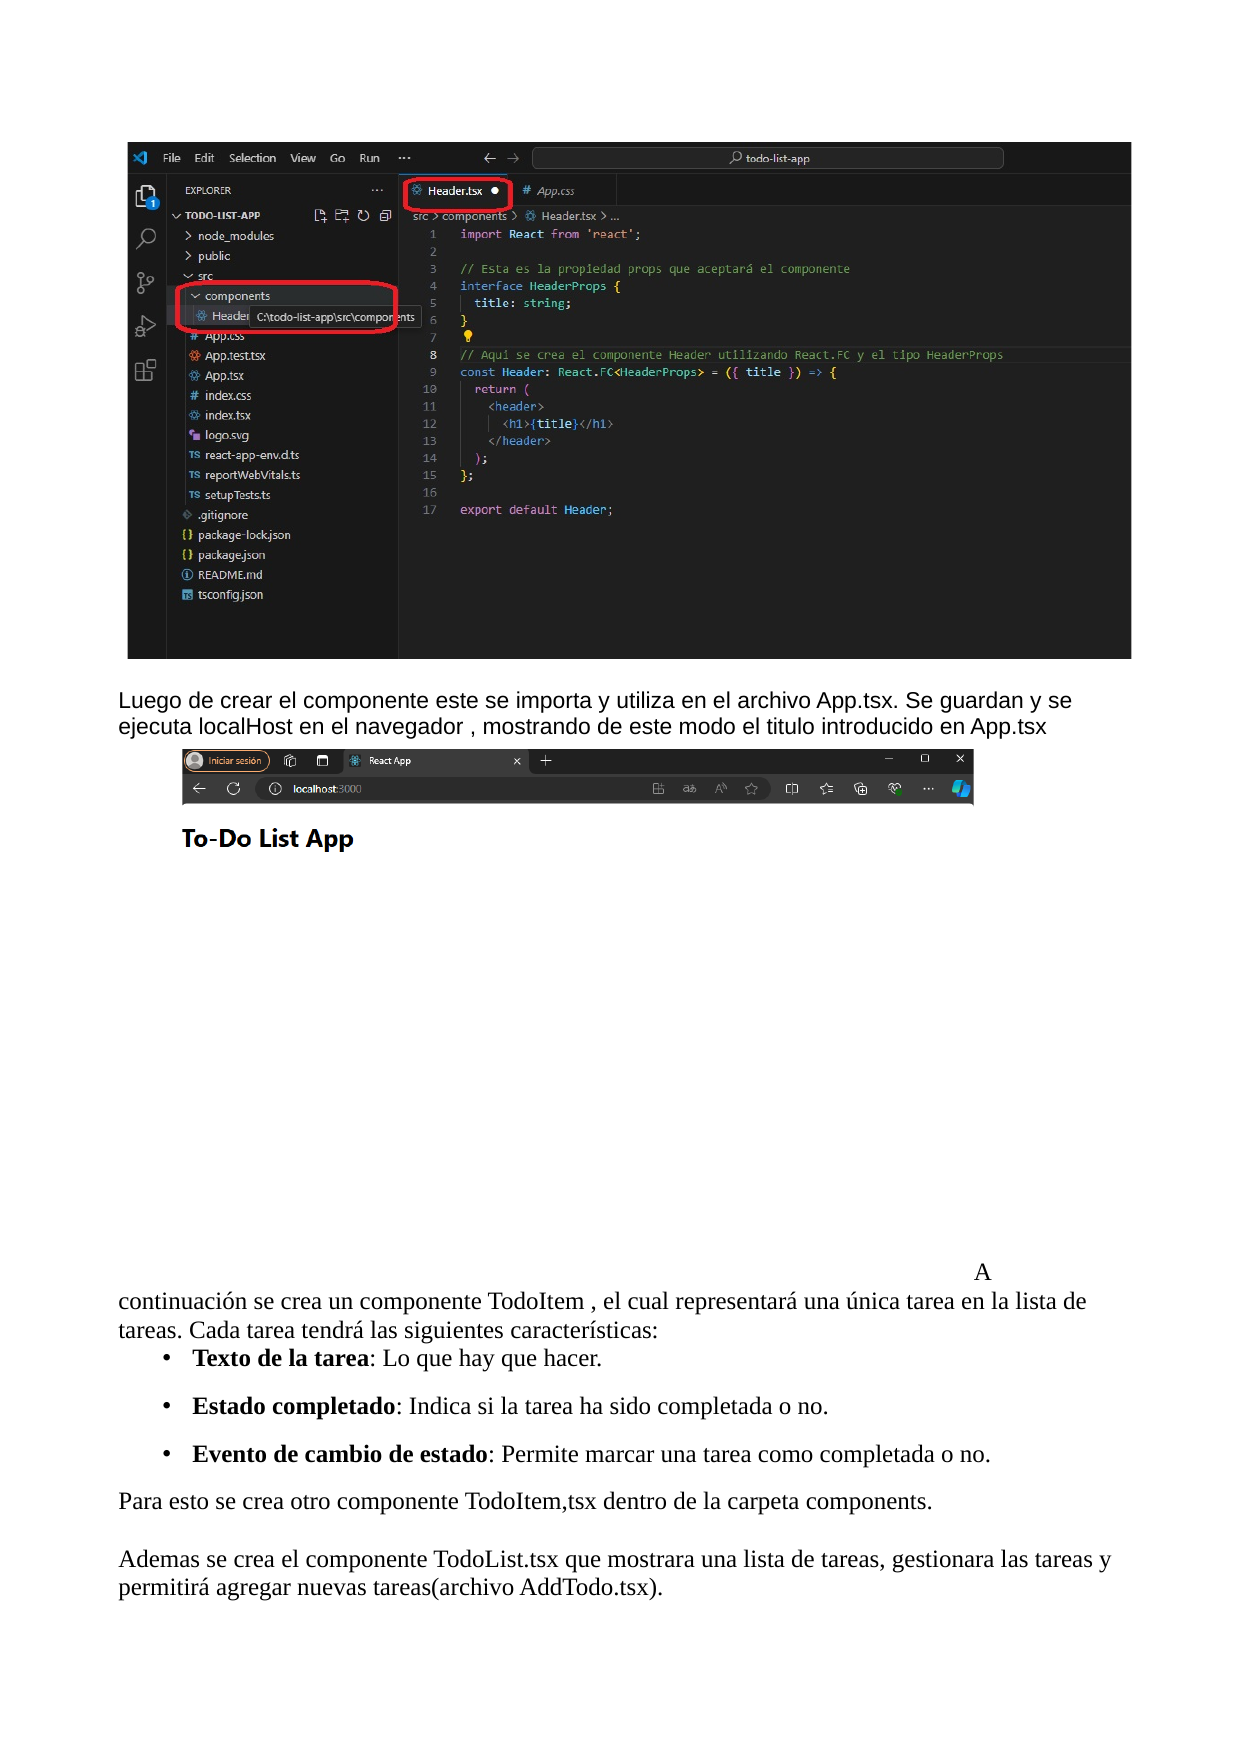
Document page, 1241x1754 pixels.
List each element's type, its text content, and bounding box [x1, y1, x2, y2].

list Texto de la tarea: Lo que hay que hacer. [162, 1343, 1122, 1372]
text Para esto se crea otro componente TodoItem,tsx dentro de la carpeta components. [118, 1486, 1122, 1515]
list Evento de cambio de estado: Permite marcar una tarea como completada o no. [162, 1439, 1122, 1467]
text Luego de crear el componente este se importa y utiliza en el archivo App.tsx. Se guardan y se ejecuta localHost en el navegador , mostrando de este modo el titulo introducido en App.tsx [118, 687, 1122, 740]
text Ademas se crea el componente TodoList.tsx que mostrara una lista de tareas, gestionara las tareas y permitirá agregar nuevas tareas(archivo AddTodo.tsx). [118, 1544, 1122, 1601]
list Estado completado: Indica si la tarea ha sido completada o no. [162, 1391, 1122, 1420]
picture [127, 142, 1132, 659]
text A continuación se crea un componente TodoItem , el cual representará una única tarea en la lista de tareas. Cada tarea tendrá las siguientes características: [118, 1257, 1122, 1343]
picture [182, 749, 974, 1278]
